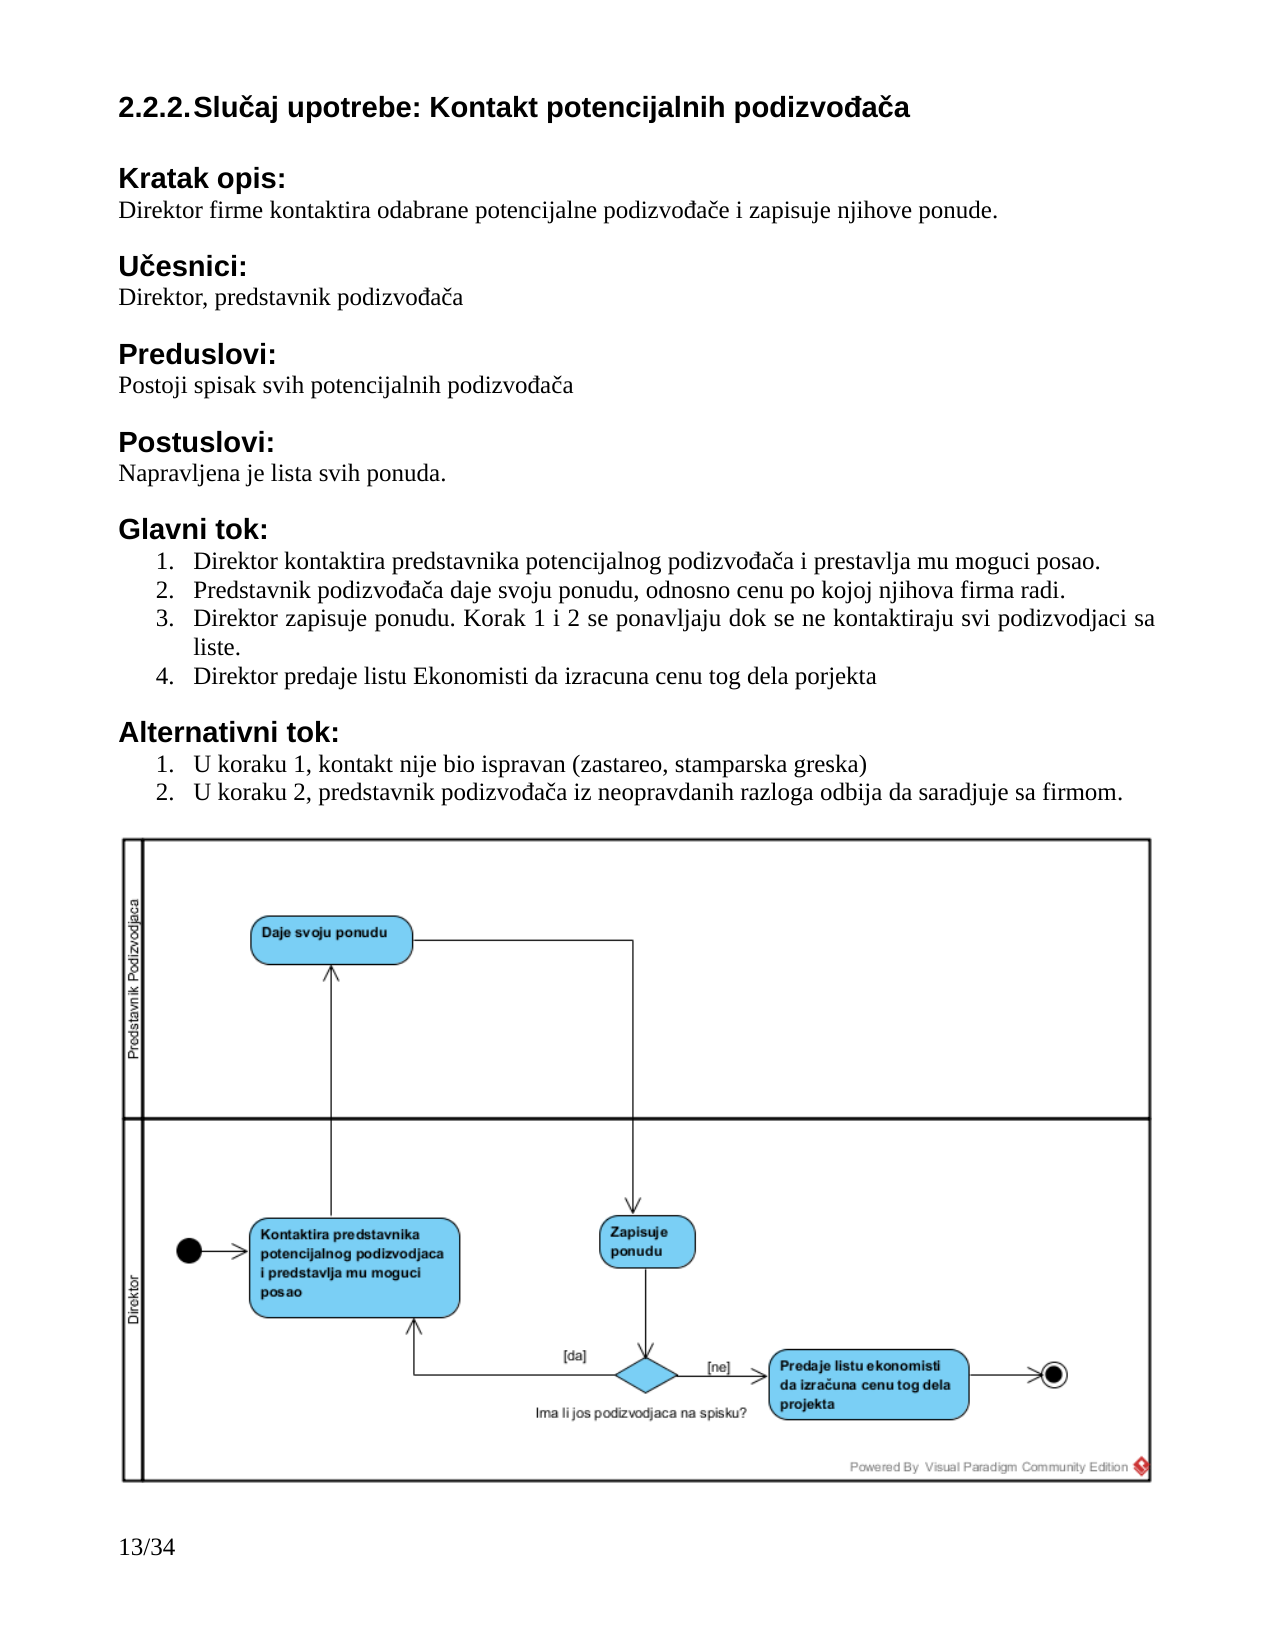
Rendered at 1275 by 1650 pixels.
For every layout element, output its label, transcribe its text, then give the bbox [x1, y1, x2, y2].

list Direktor predaje listu Ekonomisti da izracuna cenu tog dela porjekta [156, 661, 1157, 690]
subtitle Slučaj upotrebe: Kontakt potencijalnih podizvođača [118, 89, 1157, 123]
subtitle Alternativni tok: [118, 715, 1157, 749]
list U koraku 2, predstavnik podizvođača iz neopravdanih razloga odbija da saradjuje sa firmom. [156, 777, 1157, 806]
picture [118, 835, 1157, 1488]
list U koraku 1, kontakt nije bio ispravan (zastareo, stamparska greska) [156, 749, 1157, 777]
subtitle Kratak opis: [118, 161, 1157, 195]
text Postoji spisak svih potencijalnih podizvođača [118, 370, 1157, 399]
text Napravljena je lista svih ponuda. [118, 458, 1157, 487]
list Direktor zapisuje ponudu. Korak 1 i 2 se ponavljaju dok se ne kontaktiraju svi podizvodjaci sa liste. [156, 603, 1157, 661]
text Direktor, predstavnik podizvođača [118, 282, 1157, 311]
subtitle Glavni tok: [118, 512, 1157, 546]
list Direktor kontaktira predstavnika potencijalnog podizvođača i prestavlja mu moguci posao. [156, 546, 1157, 575]
subtitle Preduslovi: [118, 337, 1157, 370]
subtitle Učesnici: [118, 249, 1157, 282]
list Predstavnik podizvođača daje svoju ponudu, odnosno cenu po kojoj njihova firma radi. [156, 575, 1157, 603]
text Direktor firme kontaktira odabrane potencijalne podizvođače i zapisuje njihove ponude. [118, 195, 1157, 223]
subtitle Postuslovi: [118, 424, 1157, 458]
